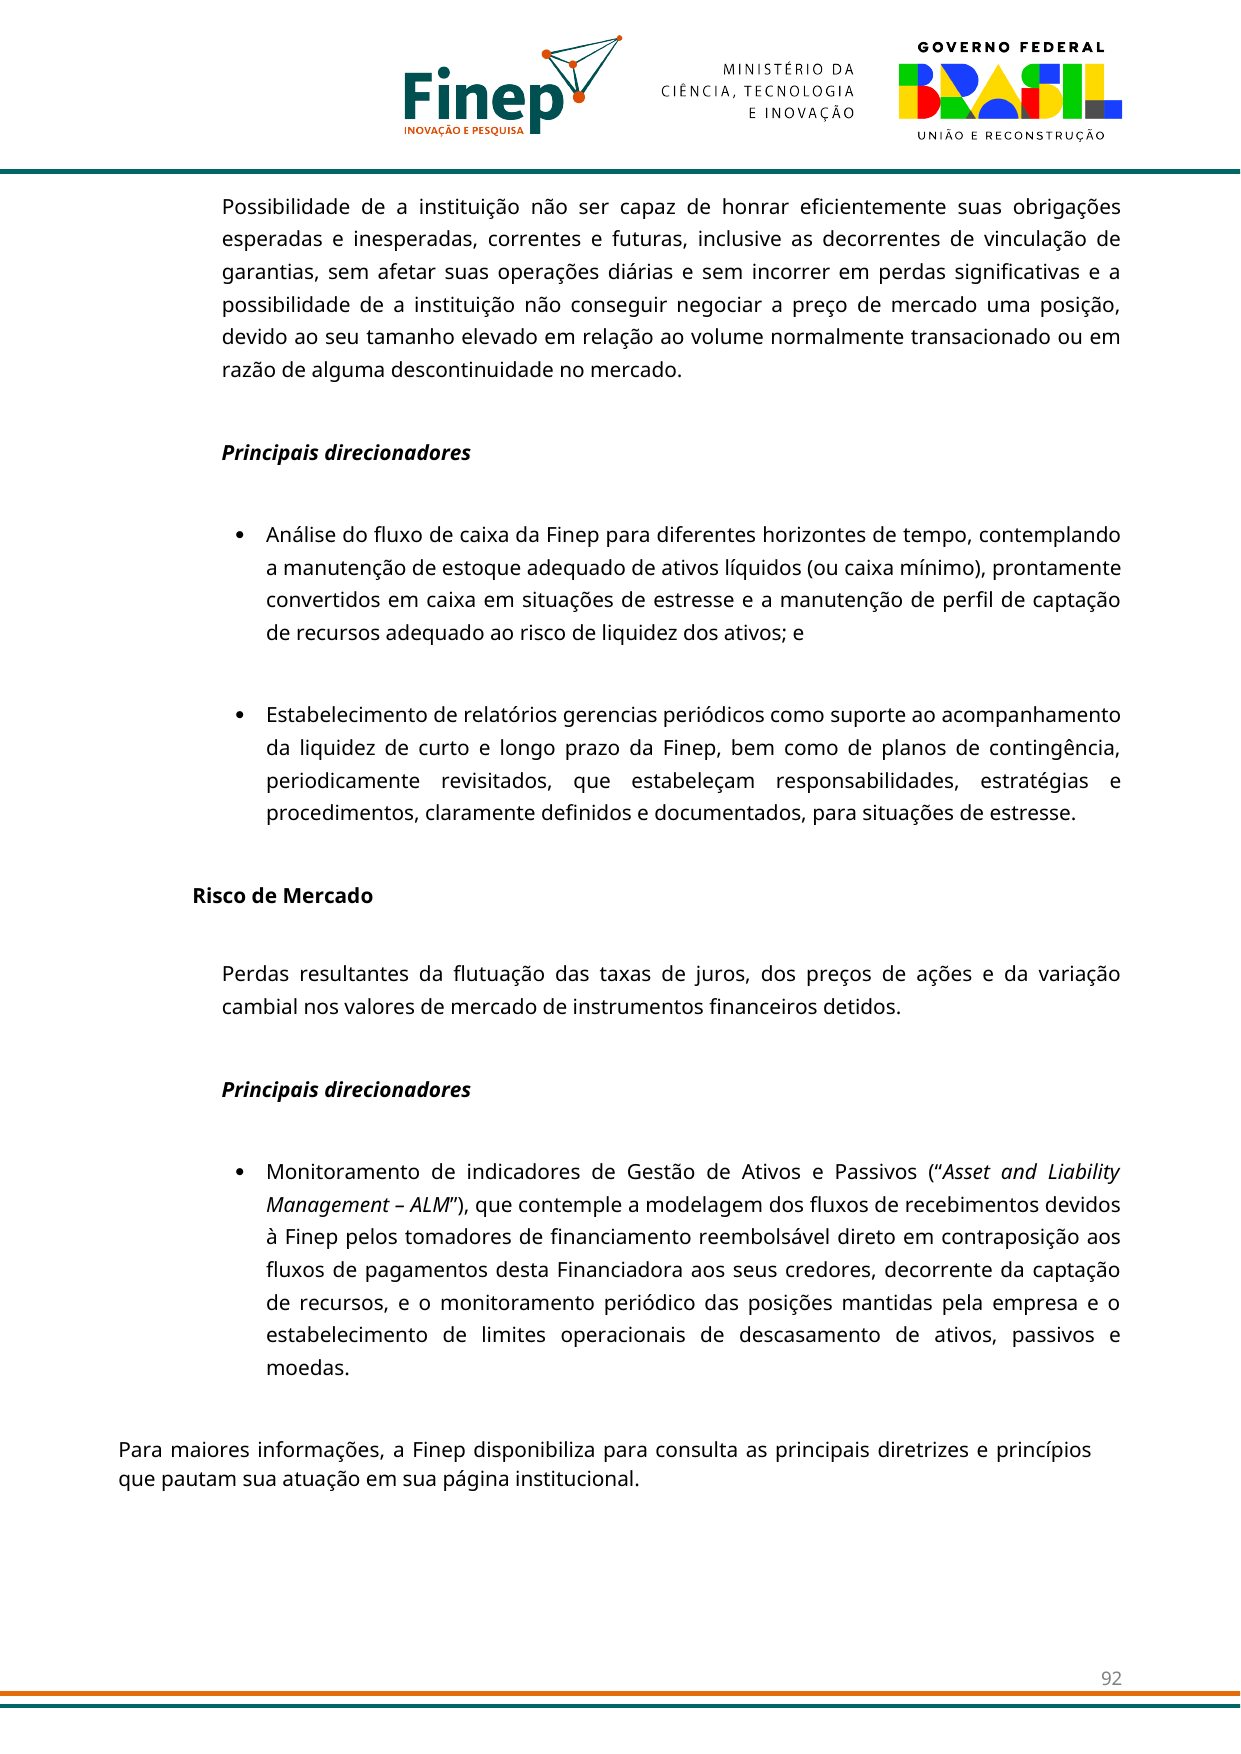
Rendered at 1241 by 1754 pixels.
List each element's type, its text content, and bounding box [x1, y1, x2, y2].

text Principais direcionadores [221, 1075, 1122, 1103]
text Para maiores informações, a Finep disponibiliza para consulta as principais diretrizes e princípios que pautam sua atuação em sua página institucional. [118, 1436, 1093, 1492]
list Estabelecimento de relatórios gerencias periódicos como suporte ao acompanhamento da liquidez de curto e longo prazo da Finep, bem como de planos de contingência, periodicamente revisitados, que estabeleçam responsabilidades, estratégias e procedimentos, claramente definidos e documentados, para situações de estresse. [236, 701, 1122, 827]
text Principais direcionadores [221, 438, 1122, 466]
list Monitoramento de indicadores de Gestão de Ativos e Passivos (“Asset and Liability Management – ALM”), que contemple a modelagem dos fluxos de recebimentos devidos à Finep pelos tomadores de financiamento reembolsável direto em contraposição aos fluxos de pagamentos desta Financiadora aos seus credores, decorrente da captação de recursos, e o monitoramento periódico das posições mantidas pela empresa e o estabelecimento de limites operacionais de descasamento de ativos, passivos e moedas. [236, 1157, 1122, 1381]
text Perdas resultantes da flutuação das taxas de juros, dos preços de ações e da variação cambial nos valores de mercado de instrumentos financeiros detidos. [222, 959, 1122, 1021]
text Risco de Mercado [192, 881, 1122, 909]
text Possibilidade de a instituição não ser capaz de honrar eficientemente suas obrigações esperadas e inesperadas, correntes e futuras, inclusive as decorrentes de vinculação de garantias, sem afetar suas operações diárias e sem incorrer em perdas significativas e a possibilidade de a instituição não conseguir negociar a preço de mercado uma posição, devido ao seu tamanho elevado em relação ao volume normalmente transacionado ou em razão de alguma descontinuidade no mercado. [222, 192, 1122, 383]
list Análise do fluxo de caixa da Finep para diferentes horizontes de tempo, contemplando a manutenção de estoque adequado de ativos líquidos (ou caixa mínimo), prontamente convertidos em caixa em situações de estresse e a manutenção de perfil de captação de recursos adequado ao risco de liquidez dos ativos; e [236, 520, 1122, 646]
